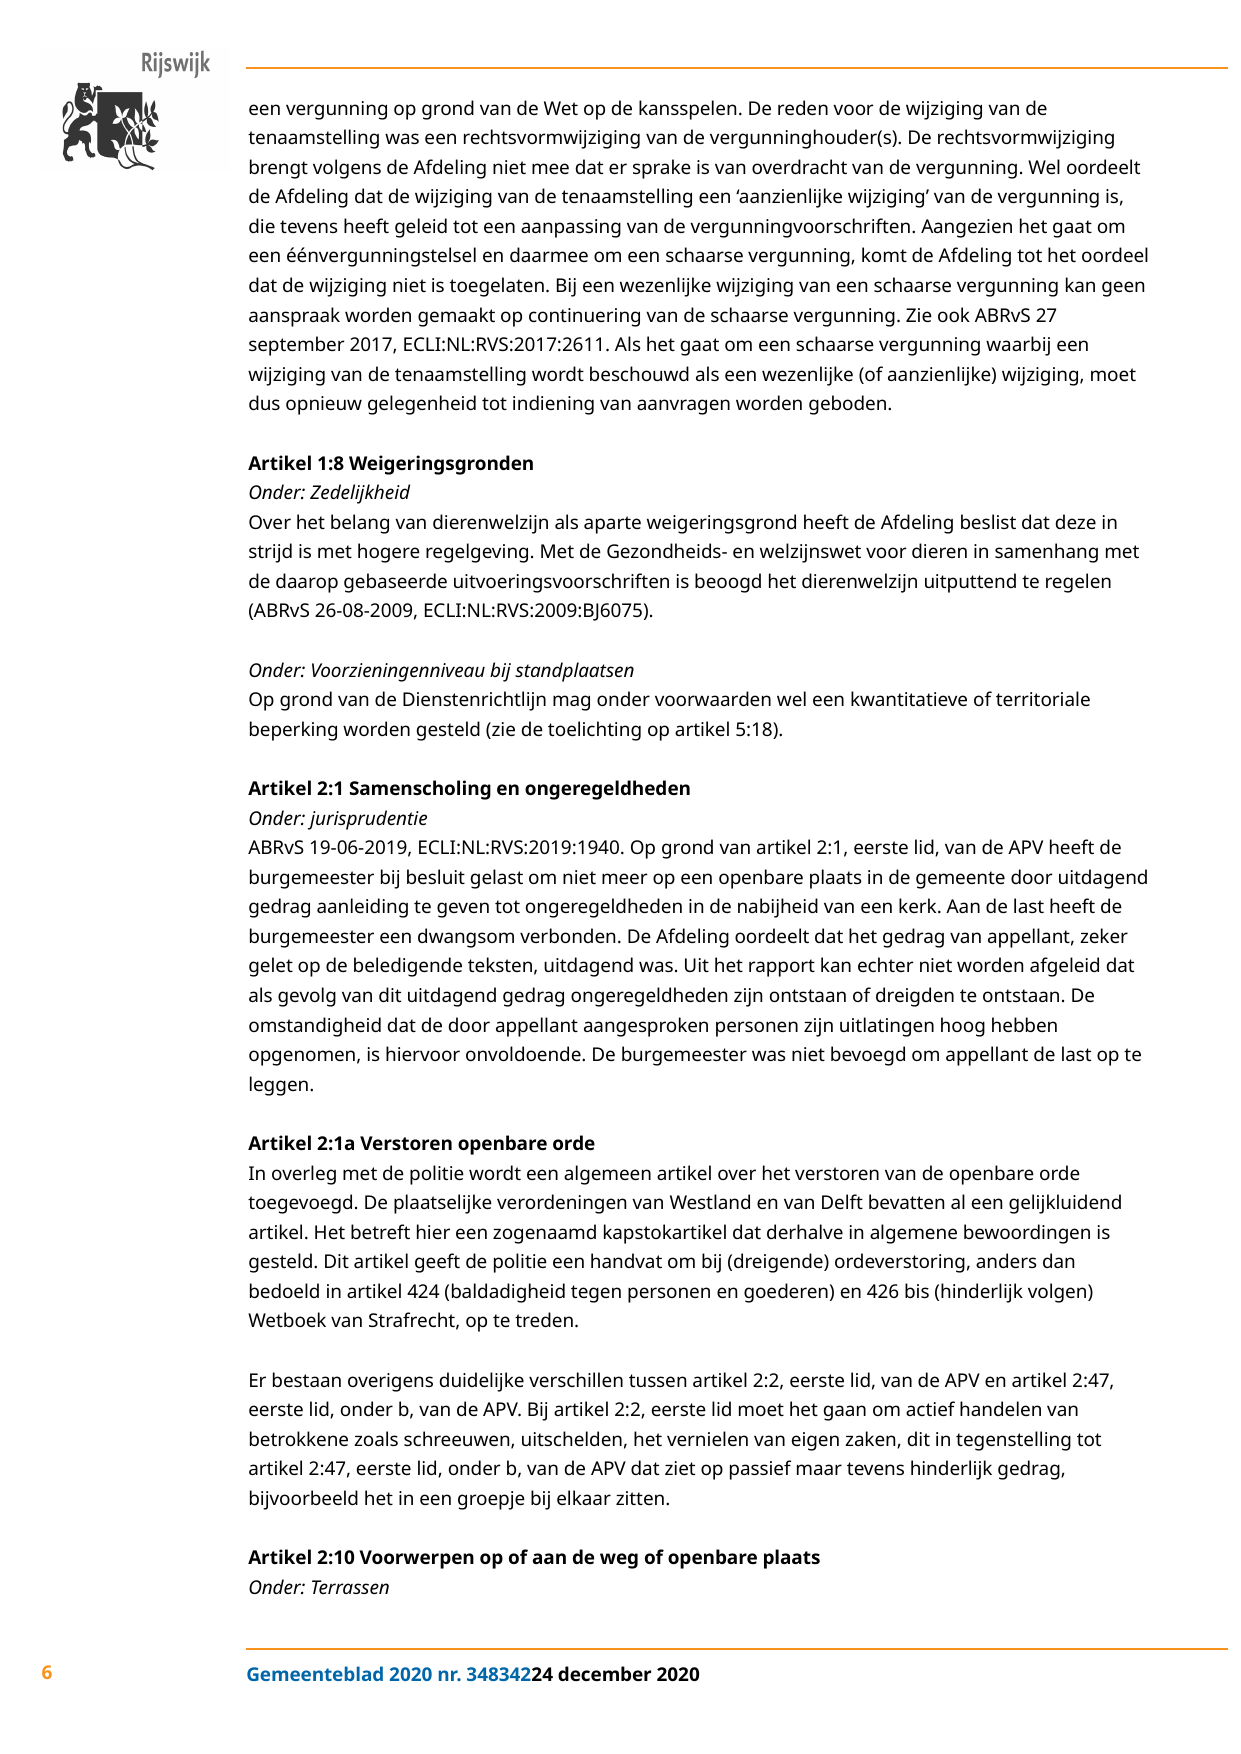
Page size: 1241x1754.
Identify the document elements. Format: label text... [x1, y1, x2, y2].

text Over het belang van dierenwelzijn als aparte weigeringsgrond heeft de Afdeling beslist dat deze in strijd is met hogere regelgeving. Met de Gezondheids- en welzijnswet voor dieren in samenhang met de daarop gebaseerde uitvoeringsvoorschriften is beoogd het dierenwelzijn uitputtend te regelen (ABRvS 26-08-2009, ECLI:NL:RVS:2009:BJ6075). [248, 509, 1152, 623]
text Onder: Zedelijkheid [248, 479, 1152, 505]
text ABRvS 19-06-2019, ECLI:NL:RVS:2019:1940. Op grond van artikel 2:1, eerste lid, van de APV heeft de burgemeester bij besluit gelast om niet meer op een openbare plaats in de gemeente door uitdagend gedrag aanleiding te geven tot ongeregeldheden in de nabijheid van een kerk. Aan de last heeft de burgemeester een dwangsom verbonden. De Afdeling oordeelt dat het gedrag van appellant, zeker gelet op de beledigende teksten, uitdagend was. Uit het rapport kan echter niet worden afgeleid dat als gevolg van dit uitdagend gedrag ongeregeldheden zijn ontstaan of dreigden te ontstaan. De omstandigheid dat de door appellant aangesproken personen zijn uitlatingen hoog hebben opgenomen, is hiervoor onvoldoende. De burgemeester was niet bevoegd om appellant de last op te leggen. [248, 834, 1152, 1097]
text Artikel 2:1 Samenscholing en ongeregeldheden [248, 775, 1152, 801]
picture [41, 47, 231, 172]
text Artikel 2:1a Verstoren openbare orde [248, 1130, 1152, 1156]
text een vergunning op grond van de Wet op de kansspelen. De reden voor de wijziging van de tenaamstelling was een rechtsvormwijziging van de vergunninghouder(s). De rechtsvormwijziging brengt volgens de Afdeling niet mee dat er sprake is van overdracht van de vergunning. Wel oordeelt de Afdeling dat de wijziging van de tenaamstelling een ‘aanzienlijke wijziging’ van de vergunning is, die tevens heeft geleid tot een aanpassing van de vergunningvoorschriften. Aangezien het gaat om een éénvergunningstelsel en daarmee om een schaarse vergunning, komt de Afdeling tot het oordeel dat de wijziging niet is toegelaten. Bij een wezenlijke wijziging van een schaarse vergunning kan geen aanspraak worden gemaakt op continuering van de schaarse vergunning. Zie ook ABRvS 27 september 2017, ECLI:NL:RVS:2017:2611. Als het gaat om een schaarse vergunning waarbij een wijziging van de tenaamstelling wordt beschouwd als een wezenlijke (of aanzienlijke) wijziging, moet dus opnieuw gelegenheid tot indiening van aanvragen worden geboden. [248, 95, 1152, 416]
text Artikel 2:10 Voorwerpen op of aan de weg of openbare plaats [248, 1544, 1152, 1570]
text Onder: jurisprudentie [248, 805, 1152, 831]
text Er bestaan overigens duidelijke verschillen tussen artikel 2:2, eerste lid, van de APV en artikel 2:47, eerste lid, onder b, van de APV. Bij artikel 2:2, eerste lid moet het gaan om actief handelen van betrokkene zoals schreeuwen, uitschelden, het vernielen van eigen zaken, dit in tegenstelling tot artikel 2:47, eerste lid, onder b, van de APV dat ziet op passief maar tevens hinderlijk gedrag, bijvoorbeeld het in een groepje bij elkaar zitten. [248, 1367, 1152, 1511]
text In overleg met de politie wordt een algemeen artikel over het verstoren van de openbare orde toegevoegd. De plaatselijke verordeningen van Westland en van Delft bevatten al een gelijkluidend artikel. Het betreft hier een zogenaamd kapstokartikel dat derhalve in algemene bewoordingen is gesteld. Dit artikel geeft de politie een handvat om bij (dreigende) ordeverstoring, anders dan bedoeld in artikel 424 (baldadigheid tegen personen en goederen) en 426 bis (hinderlijk volgen) Wetboek van Strafrecht, op te treden. [248, 1160, 1152, 1333]
text Onder: Terrassen [248, 1574, 1152, 1600]
text Op grond van de Dienstenrichtlijn mag onder voorwaarden wel een kwantitatieve of territoriale beperking worden gesteld (zie de toelichting op artikel 5:18). [248, 686, 1152, 742]
text Artikel 1:8 Weigeringsgronden [248, 450, 1152, 476]
text Onder: Voorzieningenniveau bij standplaatsen [248, 657, 1152, 683]
